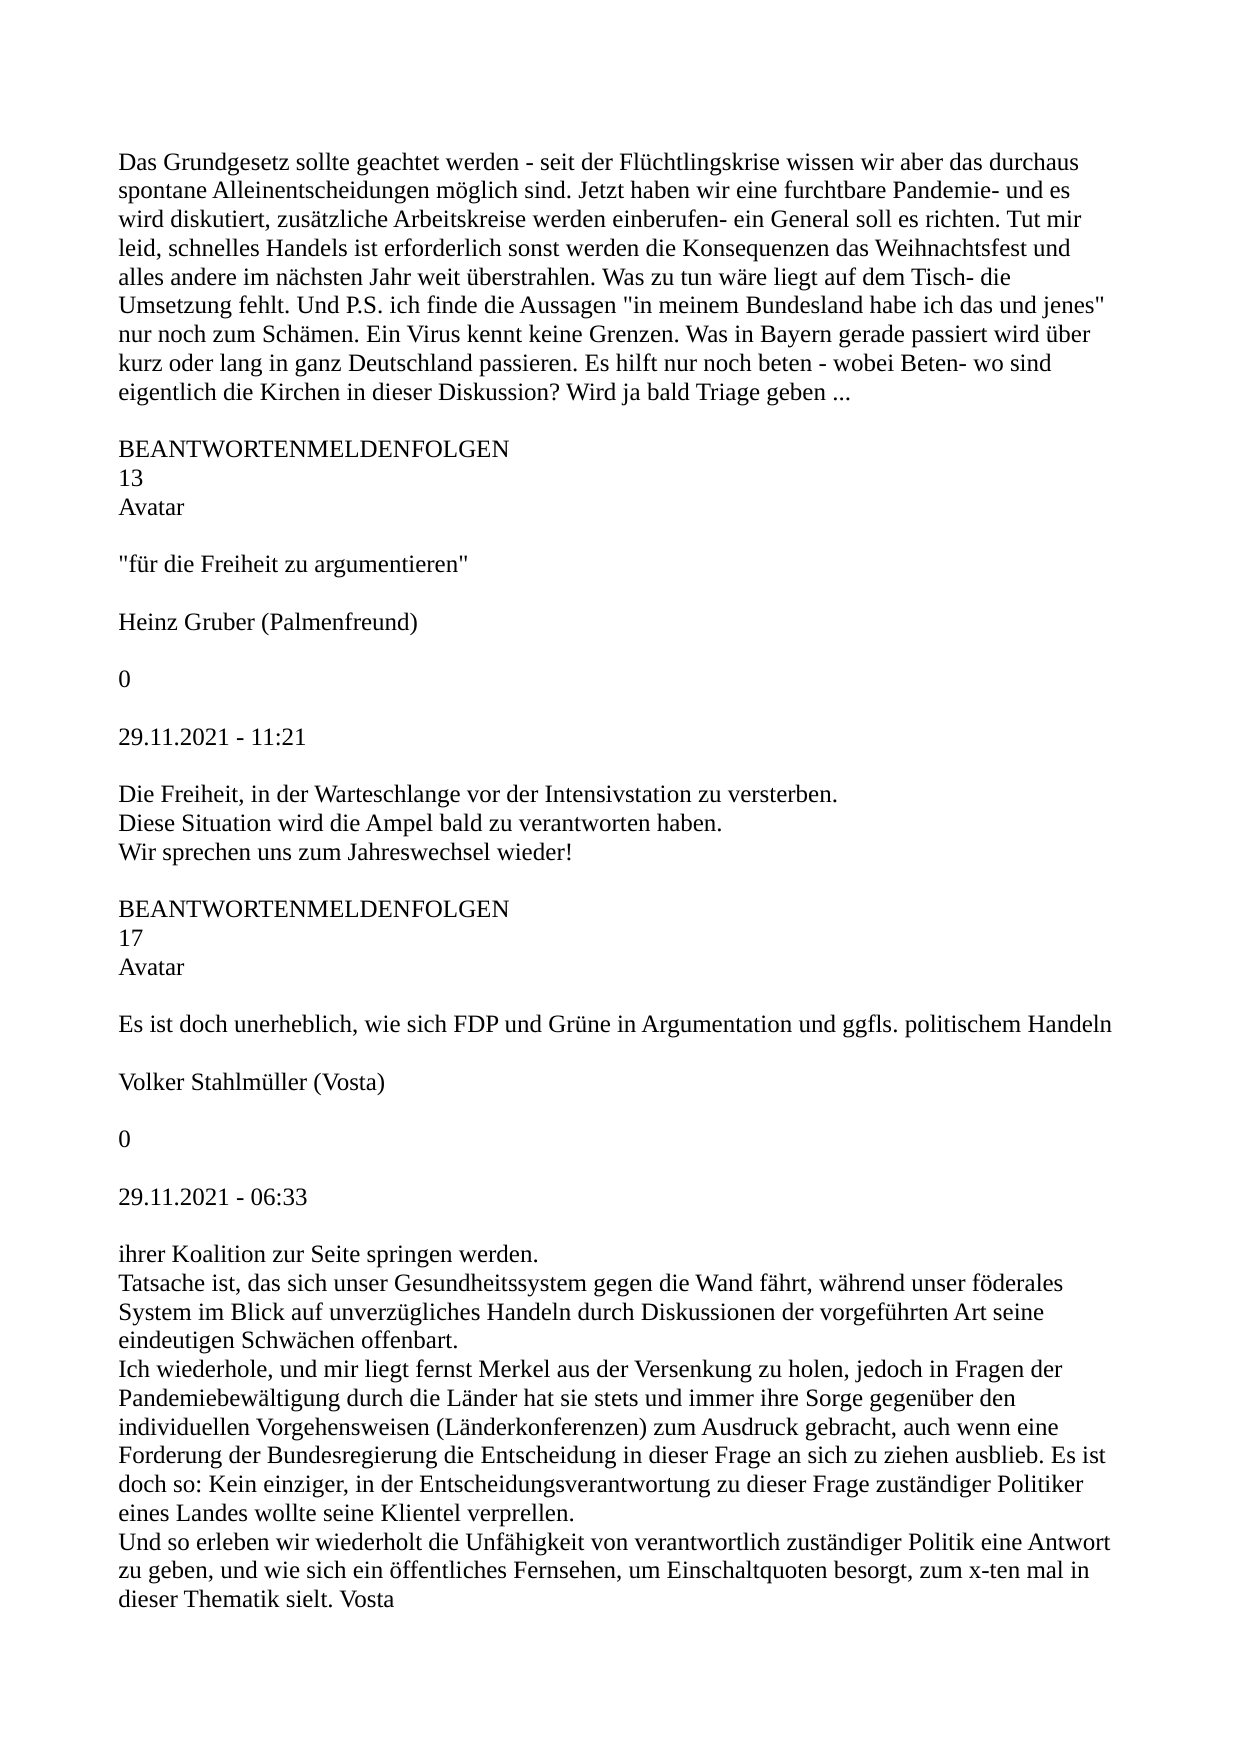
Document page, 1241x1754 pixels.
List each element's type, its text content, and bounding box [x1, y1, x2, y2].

text 17 [118, 923, 1122, 952]
text Das Grundgesetz sollte geachtet werden - seit der Flüchtlingskrise wissen wir aber das durchaus spontane Alleinentscheidungen möglich sind. Jetzt haben wir eine furchtbare Pandemie- und es wird diskutiert, zusätzliche Arbeitskreise werden einberufen- ein General soll es richten. Tut mir leid, schnelles Handels ist erforderlich sonst werden die Konsequenzen das Weihnachtsfest und alles andere im nächsten Jahr weit überstrahlen. Was zu tun wäre liegt auf dem Tisch- die Umsetzung fehlt. Und P.S. ich finde die Aussagen "in meinem Bundesland habe ich das und jenes" nur noch zum Schämen. Ein Virus kennt keine Grenzen. Was in Bayern gerade passiert wird über kurz oder lang in ganz Deutschland passieren. Es hilft nur noch beten - wobei Beten- wo sind eigentlich die Kirchen in dieser Diskussion? Wird ja bald Triage geben ... [118, 147, 1122, 406]
text 0 [118, 1124, 1122, 1153]
text Avatar [118, 492, 1122, 521]
text Es ist doch unerheblich, wie sich FDP und Grüne in Argumentation und ggfls. politischem Handeln [118, 1009, 1122, 1038]
text "für die Freiheit zu argumentieren" [118, 549, 1122, 578]
text Volker Stahlmüller (Vosta) [118, 1067, 1122, 1096]
text Ich wiederhole, und mir liegt fernst Merkel aus der Versenkung zu holen, jedoch in Fragen der Pandemiebewältigung durch die Länder hat sie stets und immer ihre Sorge gegenüber den individuellen Vorgehensweisen (Länderkonferenzen) zum Ausdruck gebracht, auch wenn eine Forderung der Bundesregierung die Entscheidung in dieser Frage an sich zu ziehen ausblieb. Es ist doch so: Kein einziger, in der Entscheidungsverantwortung zu dieser Frage zuständiger Politiker eines Landes wollte seine Klientel verprellen. [118, 1354, 1122, 1527]
text BEANTWORTENMELDENFOLGEN [118, 894, 1122, 923]
text Wir sprechen uns zum Jahreswechsel wieder! [118, 837, 1122, 866]
text 29.11.2021 - 06:33 [118, 1182, 1122, 1211]
text Diese Situation wird die Ampel bald zu verantworten haben. [118, 808, 1122, 837]
text 0 [118, 664, 1122, 693]
text BEANTWORTENMELDENFOLGEN [118, 434, 1122, 463]
text Avatar [118, 952, 1122, 981]
text Tatsache ist, das sich unser Gesundheitssystem gegen die Wand fährt, während unser föderales System im Blick auf unverzügliches Handeln durch Diskussionen der vorgeführten Art seine eindeutigen Schwächen offenbart. [118, 1268, 1122, 1354]
text 13 [118, 463, 1122, 492]
text Und so erleben wir wiederholt die Unfähigkeit von verantwortlich zuständiger Politik eine Antwort zu geben, und wie sich ein öffentliches Fernsehen, um Einschaltquoten besorgt, zum x-ten mal in dieser Thematik sielt. Vosta [118, 1527, 1122, 1613]
text Heinz Gruber (Palmenfreund) [118, 607, 1122, 636]
text Die Freiheit, in der Warteschlange vor der Intensivstation zu versterben. [118, 779, 1122, 808]
text 29.11.2021 - 11:21 [118, 722, 1122, 751]
text ihrer Koalition zur Seite springen werden. [118, 1239, 1122, 1268]
